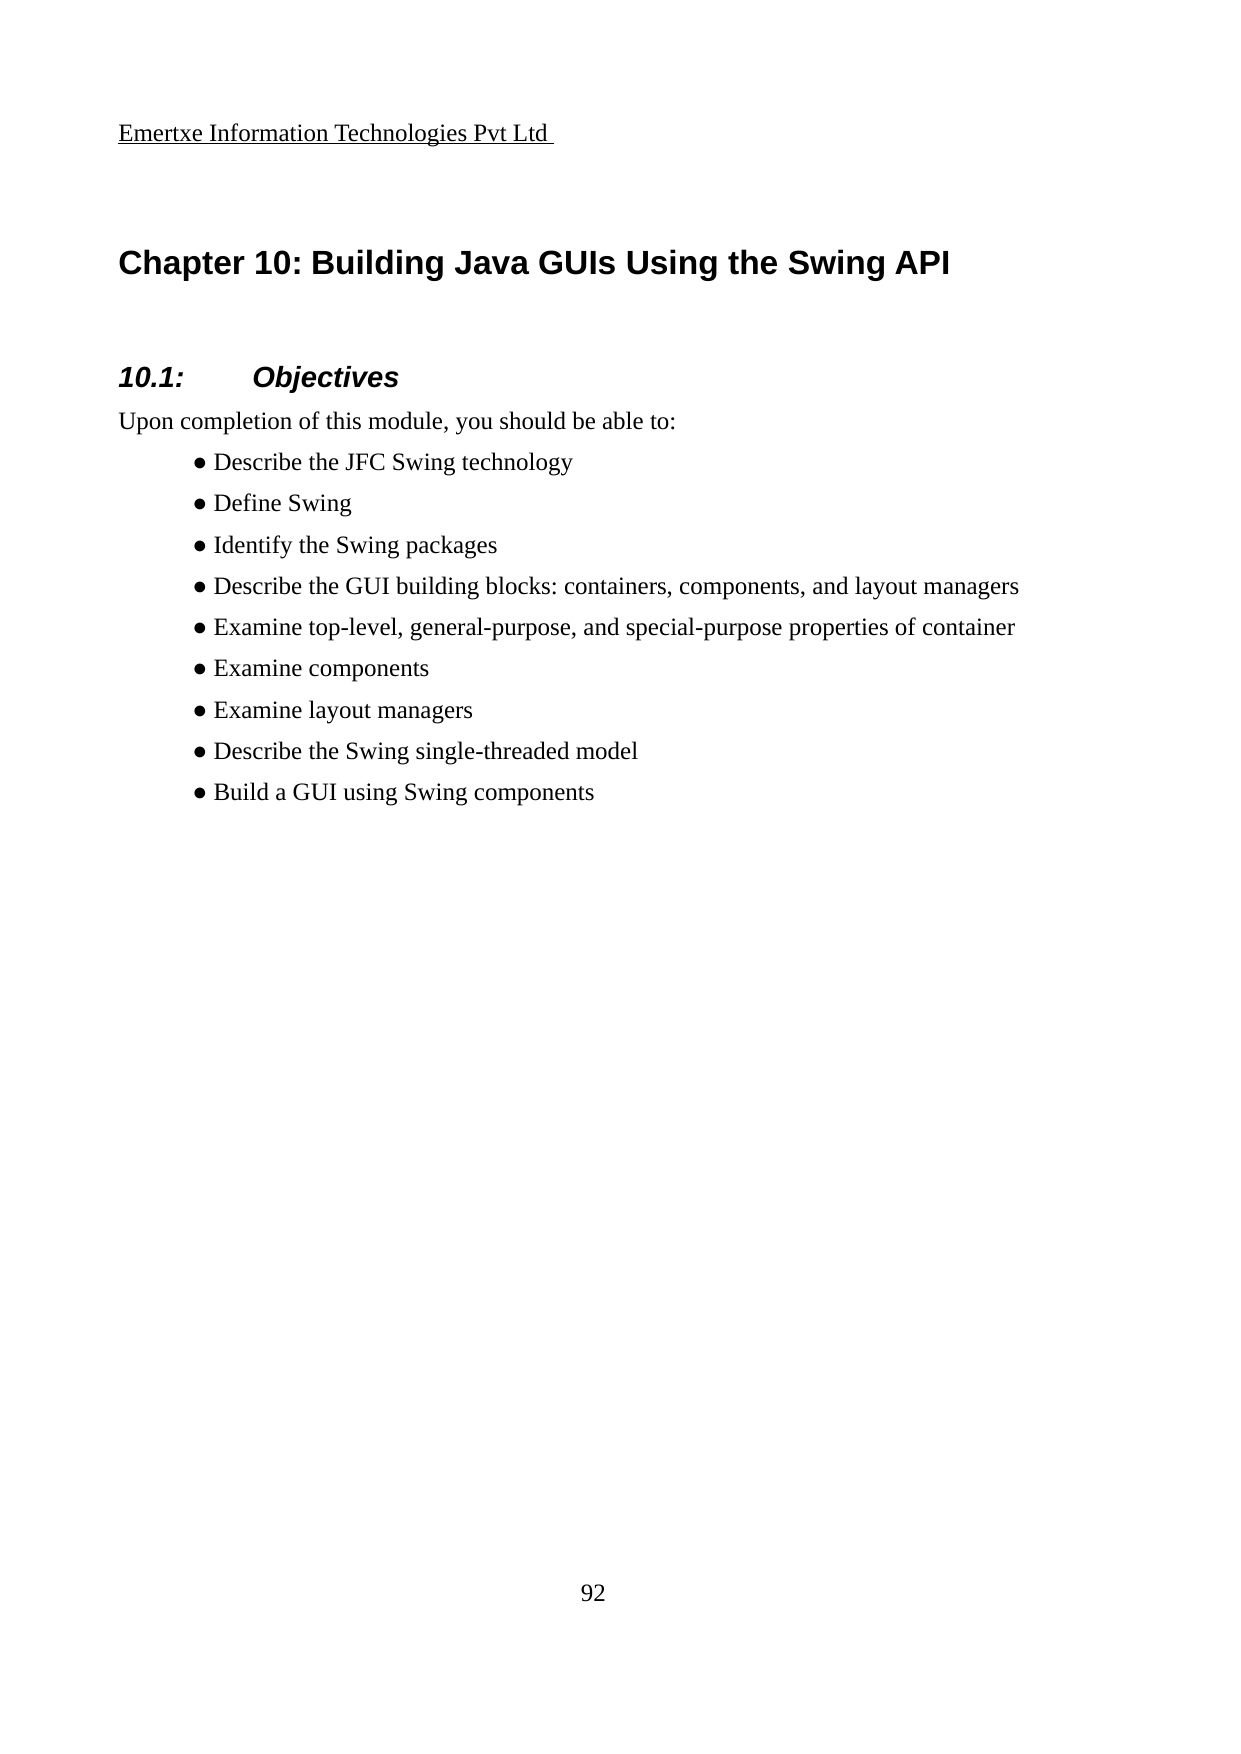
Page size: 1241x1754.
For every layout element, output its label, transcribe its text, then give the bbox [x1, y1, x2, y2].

text ● Identify the Swing packages [118, 530, 1122, 558]
text Upon completion of this module, you should be able to: [118, 406, 1122, 435]
text ● Examine layout managers [118, 695, 1122, 723]
subtitle Objectives [118, 360, 1122, 393]
subtitle Building Java GUIs Using the Swing API [118, 243, 1122, 281]
text ● Define Swing [118, 488, 1122, 517]
text ● Describe the JFC Swing technology [118, 447, 1122, 476]
text ● Describe the GUI building blocks: containers, components, and layout managers [118, 571, 1122, 600]
text ● Examine components [118, 653, 1122, 682]
text ● Describe the Swing single-threaded model [118, 736, 1122, 765]
text ● Examine top-level, general-purpose, and special-purpose properties of container [118, 612, 1122, 641]
text ● Build a GUI using Swing components [118, 777, 1122, 806]
